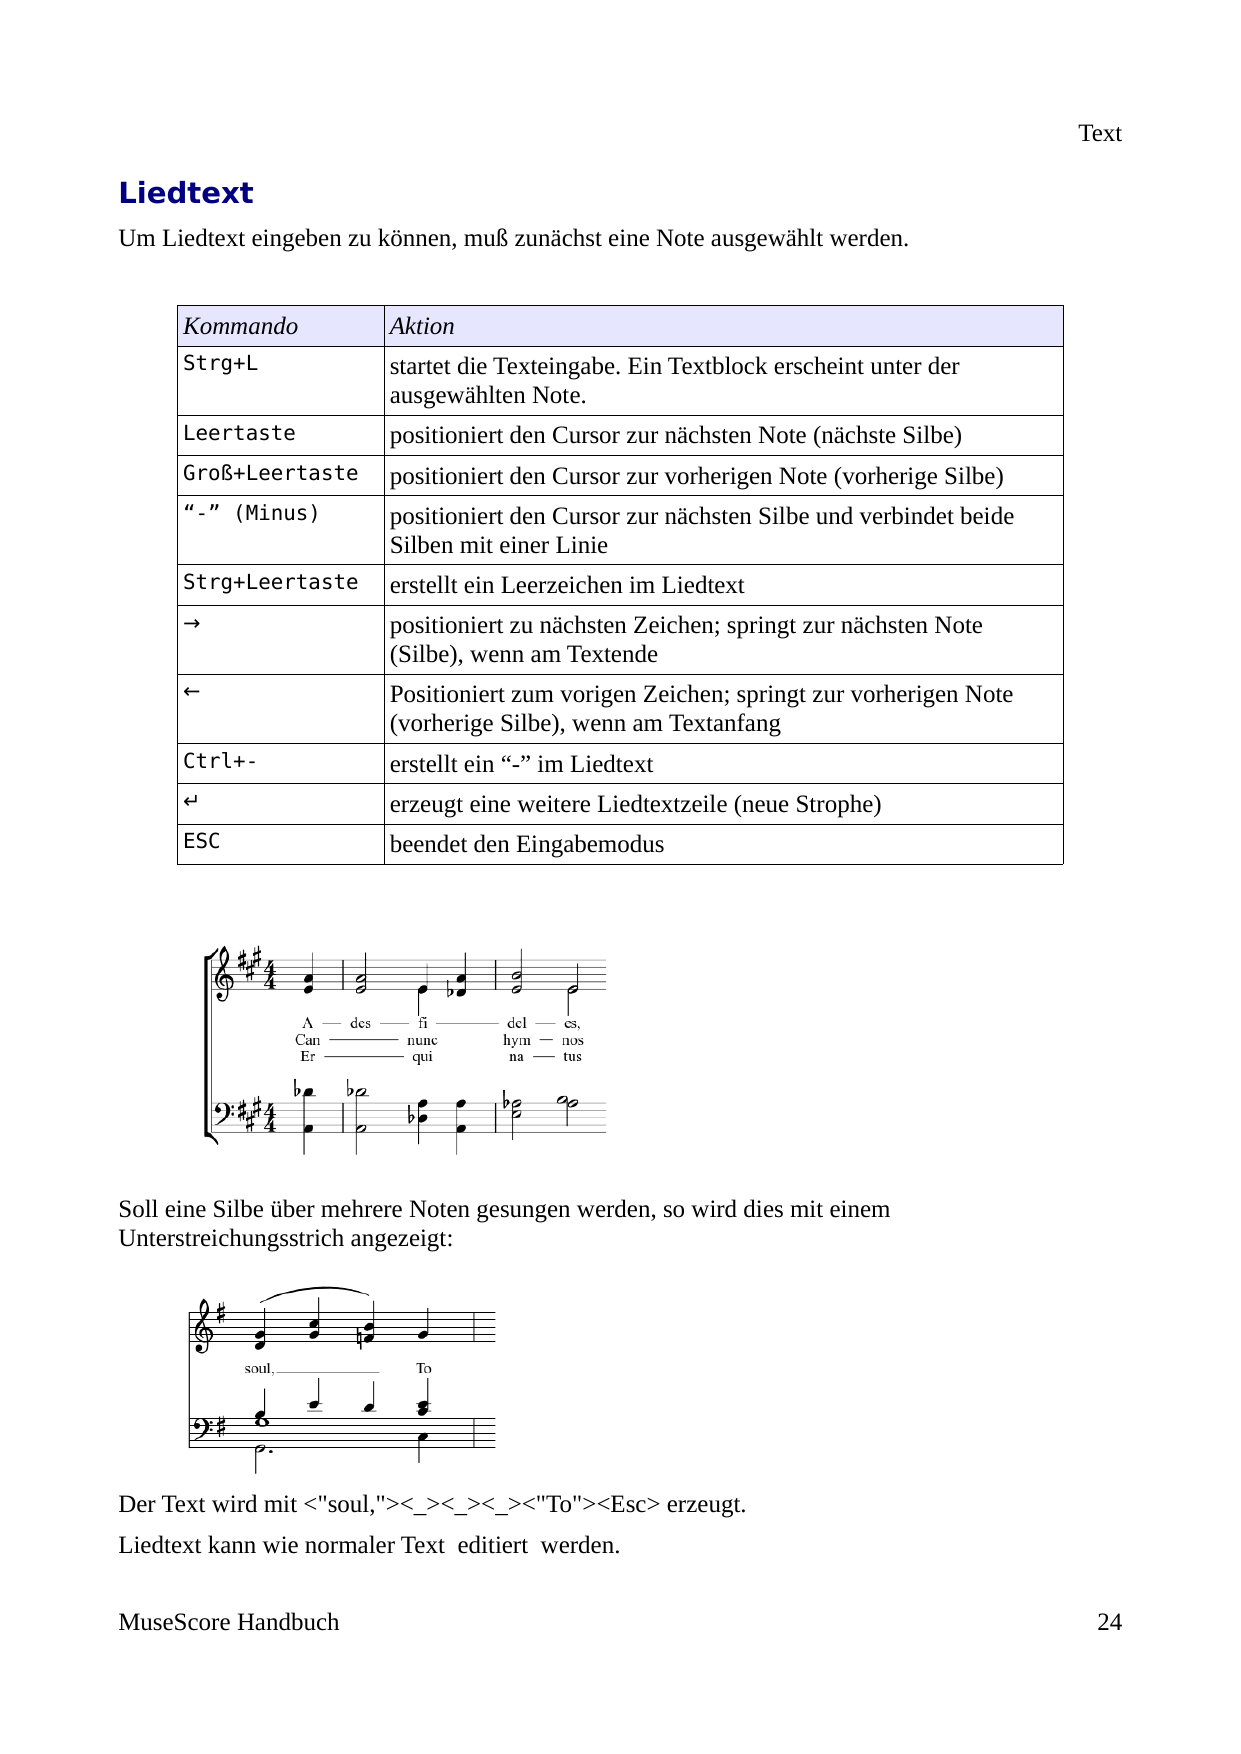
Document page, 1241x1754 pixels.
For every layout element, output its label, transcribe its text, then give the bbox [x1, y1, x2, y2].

table_cell erstellt ein Leerzeichen im Liedtext [385, 565, 1063, 605]
table_cell Groß+Leertaste [178, 456, 384, 495]
subtitle Liedtext [118, 176, 1122, 210]
table_cell erstellt ein “-” im Liedtext [385, 744, 1063, 783]
table_cell positioniert zu nächsten Zeichen; springt zur nächsten Note (Silbe), wenn am Textende [385, 606, 1063, 674]
table_cell ← [178, 675, 384, 743]
table_cell positioniert den Cursor zur nächsten Silbe und verbindet beide Silben mit einer Linie [385, 496, 1063, 564]
table_cell Leertaste [178, 416, 384, 455]
picture [190, 909, 607, 1182]
table_cell ↵ [178, 784, 384, 823]
table_cell erzeugt eine weitere Liedtextzeile (neue Strophe) [385, 784, 1063, 823]
table_cell positioniert den Cursor zur vorherigen Note (vorherige Silbe) [385, 456, 1063, 495]
table_cell startet die Texteingabe. Ein Textblock erscheint unter der ausgewählten Note. [385, 347, 1063, 415]
table_cell Ctrl+- [178, 744, 384, 783]
table_cell beendet den Eingabemodus [385, 825, 1063, 864]
table_cell Strg+L [178, 347, 384, 415]
table_cell ESC [178, 825, 384, 864]
picture [188, 1286, 496, 1474]
table_header Aktion [385, 306, 1063, 346]
text Der Text wird mit <"soul,"><_><_><_><"To"><Esc> erzeugt. [118, 1489, 1004, 1518]
text Um Liedtext eingeben zu können, muß zunächst eine Note ausgewählt werden. [118, 223, 1004, 252]
table_cell positioniert den Cursor zur nächsten Note (nächste Silbe) [385, 416, 1063, 455]
text Liedtext kann wie normaler Text editiert werden. [118, 1531, 1004, 1559]
table_cell Strg+Leertaste [178, 565, 384, 605]
table_cell “-” (Minus) [178, 496, 384, 564]
table_cell Positioniert zum vorigen Zeichen; springt zur vorherigen Note (vorherige Silbe), wenn am Textanfang [385, 675, 1063, 743]
table_header Kommando [178, 306, 384, 346]
table_cell → [178, 606, 384, 674]
text Soll eine Silbe über mehrere Noten gesungen werden, so wird dies mit einem Unterstreichungsstrich angezeigt: [118, 1194, 1004, 1251]
